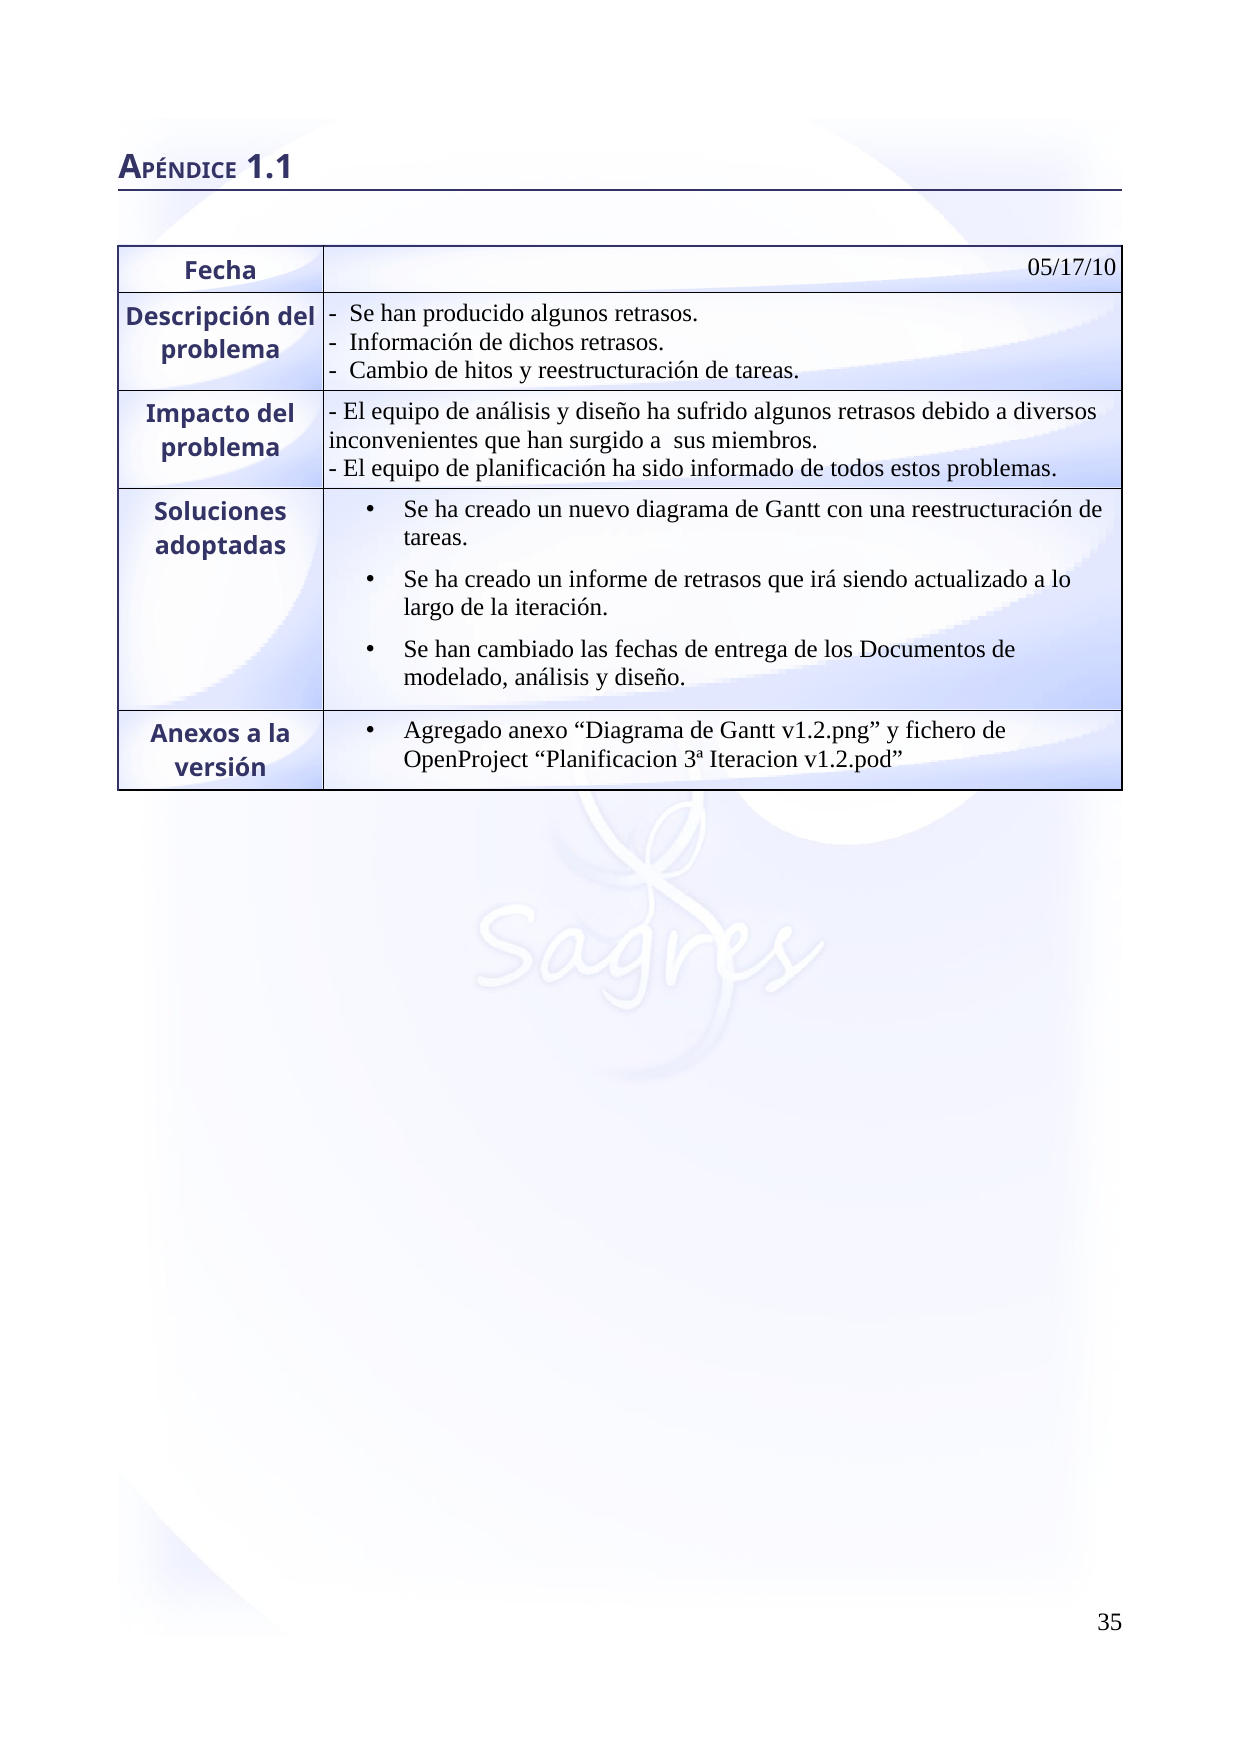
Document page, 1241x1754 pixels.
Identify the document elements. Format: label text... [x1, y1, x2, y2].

table_cell Se ha creado un nuevo diagrama de Gantt con una reestructuración de tareas. Se ha creado un informe de retrasos que irá siendo actualizado a lo largo de la iteración. Se han cambiado las fechas de entrega de los Documentos de modelado, análisis y diseño. [324, 489, 1121, 709]
picture [118, 791, 1122, 1636]
picture [118, 118, 1122, 143]
table_cell Agregado anexo “Diagrama de Gantt v1.2.png” y fichero de OpenProject “Planificacion 3ª Iteracion v1.2.pod” [324, 711, 1121, 789]
picture [118, 191, 1122, 245]
table_header Fecha [119, 247, 323, 292]
table_cell Soluciones adoptadas [119, 489, 323, 709]
table_header 17/05/10 [324, 247, 1121, 292]
table_cell Impacto del problema [119, 391, 323, 488]
table_cell Anexos a la versión [119, 711, 323, 789]
table_cell - Se han producido algunos retrasos. - Información de dichos retrasos. - Cambio de hitos y reestructuración de tareas. [324, 293, 1121, 390]
subtitle Apéndice 1.1 [118, 143, 1122, 189]
table_cell - El equipo de análisis y diseño ha sufrido algunos retrasos debido a diversos inconvenientes que han surgido a sus miembros. - El equipo de planificación ha sido informado de todos estos problemas. [324, 391, 1121, 488]
table_cell Descripción del problema [119, 293, 323, 390]
